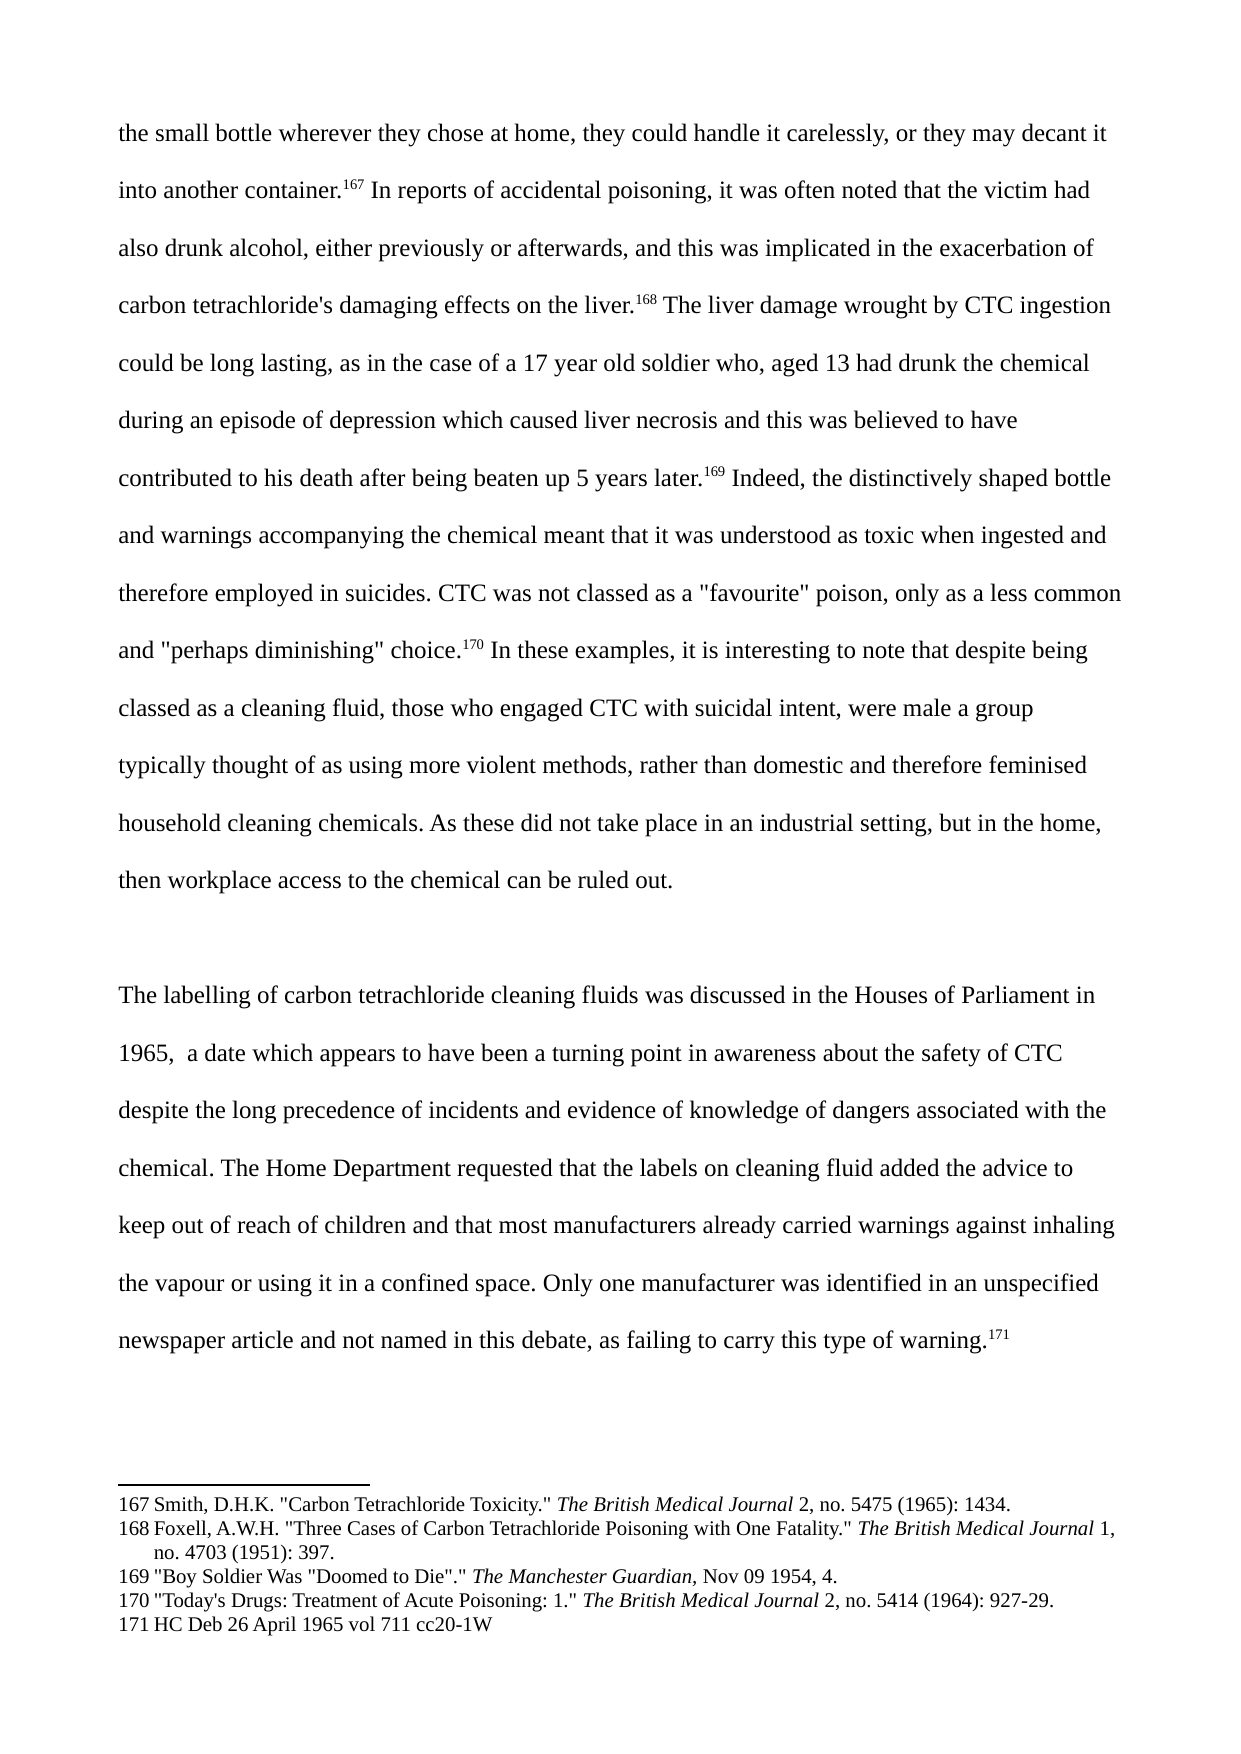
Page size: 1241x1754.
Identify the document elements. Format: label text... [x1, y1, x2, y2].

text Smith, D.H.K. "Carbon Tetrachloride Toxicity." The British Medical Journal 2, no. 5475 (1965): 1434. [118, 1491, 1122, 1516]
text HC Deb 26 April 1965 vol 711 cc20-1W [118, 1612, 1122, 1636]
text the small bottle wherever they chose at home, they could handle it carelessly, or they may decant it into another container. In reports of accidental poisoning, it was often noted that the victim had also drunk alcohol, either previously or afterwards, and this was implicated in the exacerbation of carbon tetrachloride's damaging effects on the liver. The liver damage wrought by CTC ingestion could be long lasting, as in the case of a 17 year old soldier who, aged 13 had drunk the chemical during an episode of depression which caused liver necrosis and this was believed to have contributed to his death after being beaten up 5 years later. Indeed, the distinctively shaped bottle and warnings accompanying the chemical meant that it was understood as toxic when ingested and therefore employed in suicides. CTC was not classed as a "favourite" poison, only as a less common and "perhaps diminishing" choice. In these examples, it is interesting to note that despite being classed as a cleaning fluid, those who engaged CTC with suicidal intent, were male a group typically thought of as using more violent methods, rather than domestic and therefore feminised household cleaning chemicals. As these did not take place in an industrial setting, but in the home, then workplace access to the chemical can be ruled out. [118, 118, 1122, 894]
text Foxell, A.W.H. "Three Cases of Carbon Tetrachloride Poisoning with One Fatality." The British Medical Journal 1, no. 4703 (1951): 397. [118, 1516, 1122, 1564]
text "Today's Drugs: Treatment of Acute Poisoning: 1." The British Medical Journal 2, no. 5414 (1964): 927-29. [118, 1588, 1122, 1612]
text The labelling of carbon tetrachloride cleaning fluids was discussed in the Houses of Parliament in 1965, a date which appears to have been a turning point in awareness about the safety of CTC despite the long precedence of incidents and evidence of knowledge of dangers associated with the chemical. The Home Department requested that the labels on cleaning fluid added the advice to keep out of reach of children and that most manufacturers already carried warnings against inhaling the vapour or using it in a confined space. Only one manufacturer was identified in an unspecified newspaper article and not named in this debate, as failing to carry this type of warning. [118, 981, 1122, 1354]
text "Boy Soldier Was "Doomed to Die"." The Manchester Guardian, Nov 09 1954, 4. [118, 1564, 1122, 1588]
